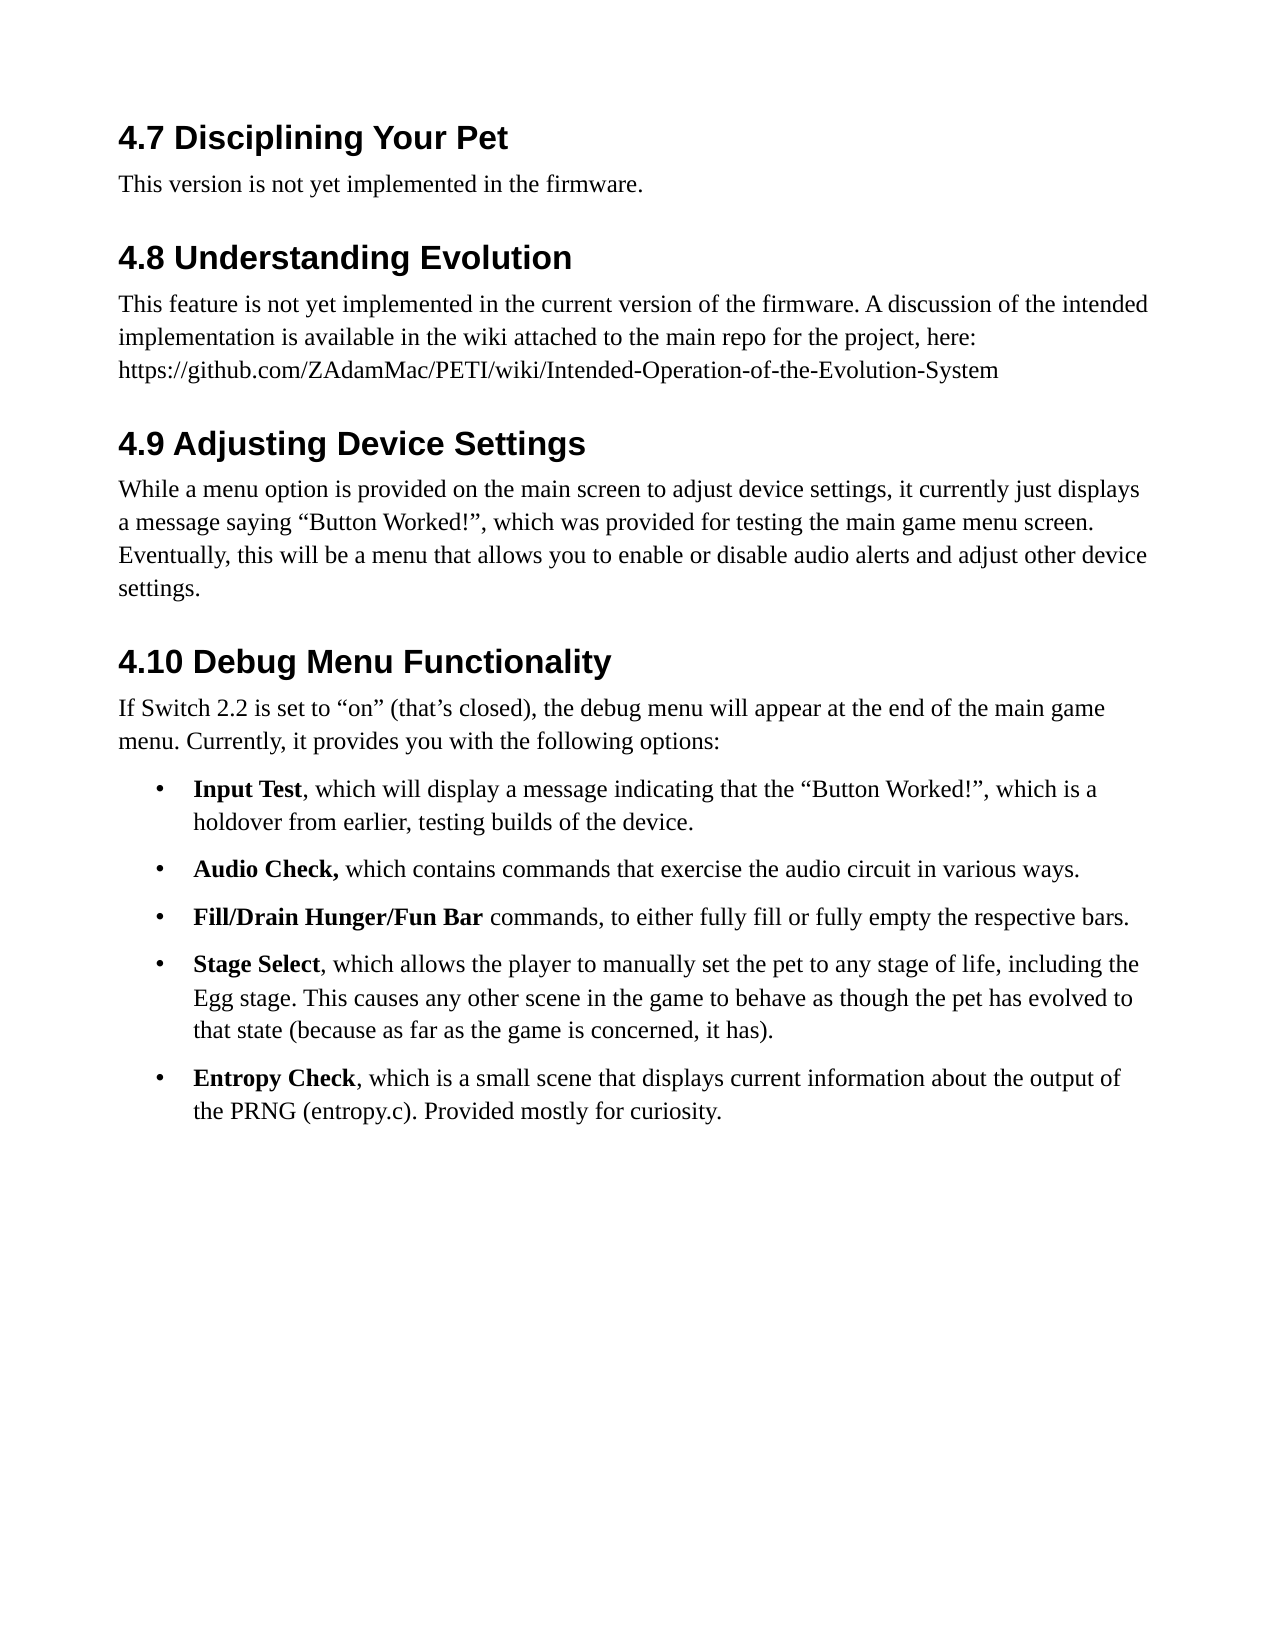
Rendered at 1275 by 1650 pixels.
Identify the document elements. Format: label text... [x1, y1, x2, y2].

subtitle 4.9 Adjusting Device Settings [118, 423, 1157, 462]
list Input Test, which will display a message indicating that the “Button Worked!”, which is a holdover from earlier, testing builds of the device. [156, 774, 1157, 836]
subtitle 4.10 Debug Menu Functionality [118, 642, 1157, 681]
list Audio Check, which contains commands that exercise the audio circuit in various ways. [156, 854, 1157, 883]
text If Switch 2.2 is set to “on” (that’s closed), the debug menu will appear at the end of the main game menu. Currently, it provides you with the following options: [118, 693, 1157, 755]
subtitle 4.7 Disciplining Your Pet [118, 118, 1157, 157]
text While a menu option is provided on the main screen to adjust device settings, it currently just displays a message saying “Button Worked!”, which was provided for testing the main game menu screen. Eventually, this will be a menu that allows you to enable or disable audio alerts and adjust other device settings. [118, 474, 1157, 602]
list Fill/Drain Hunger/Fun Bar commands, to either fully fill or fully empty the respective bars. [156, 902, 1157, 931]
list Stage Select, which allows the player to manually set the pet to any stage of life, including the Egg stage. This causes any other scene in the game to behave as though the pet has evolved to that state (because as far as the game is concerned, it has). [156, 949, 1157, 1044]
subtitle 4.8 Understanding Evolution [118, 238, 1157, 276]
text This feature is not yet implemented in the current version of the firmware. A discussion of the intended implementation is available in the wiki attached to the main repo for the project, here: https://github.com/ZAdamMac/PETI/wiki/Intended-Operation-of-the-Evolution-System [118, 289, 1157, 384]
list Entropy Check, which is a small scene that displays current information about the output of the PRNG (entropy.c). Provided mostly for curiosity. [156, 1063, 1157, 1125]
text This version is not yet implemented in the firmware. [118, 169, 1157, 198]
